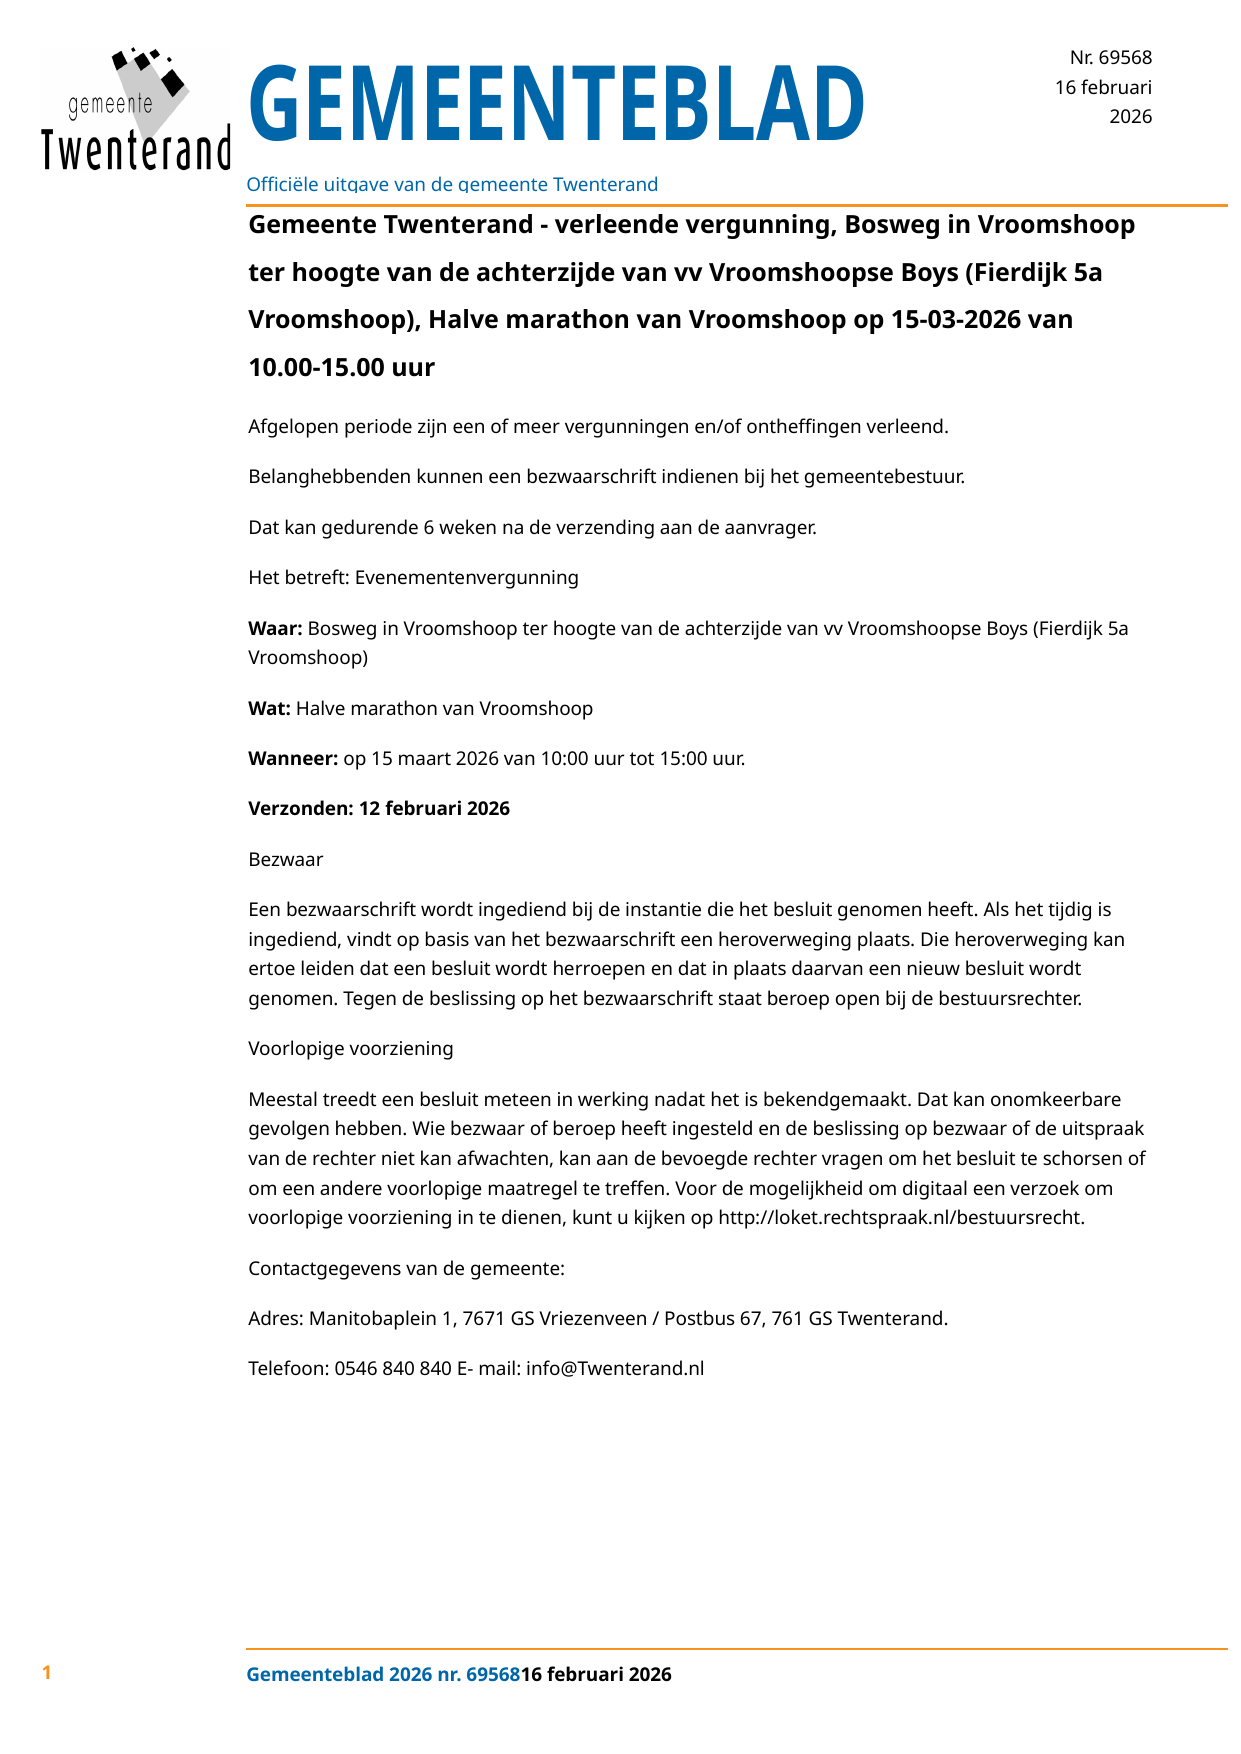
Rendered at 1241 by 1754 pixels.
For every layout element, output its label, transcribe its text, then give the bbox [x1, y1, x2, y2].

text Het betreft: Evenementenvergunning [248, 564, 1152, 590]
text Dat kan gedurende 6 weken na de verzending aan de aanvrager. [248, 514, 1152, 540]
text Een bezwaarschrift wordt ingediend bij de instantie die het besluit genomen heeft. Als het tijdig is ingediend, vindt op basis van het bezwaarschrift een heroverweging plaats. Die heroverweging kan ertoe leiden dat een besluit wordt herroepen en dat in plaats daarvan een nieuw besluit wordt genomen. Tegen de beslissing op het bezwaarschrift staat beroep open bij de bestuursrechter. [248, 896, 1152, 1011]
text Belanghebbenden kunnen een bezwaarschrift indienen bij het gemeentebestuur. [248, 463, 1152, 489]
text Gemeente Twenterand - verleende vergunning, Bosweg in Vroomshoop ter hoogte van de achterzijde van vv Vroomshoopse Boys (Fierdijk 5a Vroomshoop), Halve marathon van Vroomshoop op 15-03-2026 van 10.00-15.00 uur [248, 207, 1152, 384]
text Telefoon: 0546 840 840 E- mail: info@Twenterand.nl [248, 1356, 1152, 1381]
text Meestal treedt een besluit meteen in werking nadat het is bekendgemaakt. Dat kan onomkeerbare gevolgen hebben. Wie bezwaar of beroep heeft ingesteld en de beslissing op bezwaar of de uitspraak van de rechter niet kan afwachten, kan aan de bevoegde rechter vragen om het besluit te schorsen of om een andere voorlopige maatregel te treffen. Voor de mogelijkheid om digitaal een verzoek om voorlopige voorziening in te dienen, kunt u kijken op http://loket.rechtspraak.nl/bestuursrecht. [248, 1086, 1152, 1230]
text Wat: Halve marathon van Vroomshoop [248, 695, 1152, 721]
text Contactgegevens van de gemeente: [248, 1255, 1152, 1281]
text Wanneer: op 15 maart 2026 van 10:00 uur tot 15:00 uur. [248, 745, 1152, 771]
text Adres: Manitobaplein 1, 7671 GS Vriezenveen / Postbus 67, 761 GS Twenterand. [248, 1305, 1152, 1331]
text Voorlopige voorziening [248, 1036, 1152, 1061]
text Bezwaar [248, 846, 1152, 872]
text Waar: Bosweg in Vroomshoop ter hoogte van de achterzijde van vv Vroomshoopse Boys (Fierdijk 5a Vroomshoop) [248, 615, 1152, 670]
text Afgelopen periode zijn een of meer vergunningen en/of ontheffingen verleend. [248, 413, 1152, 439]
picture [41, 47, 231, 172]
text Verzonden: 12 februari 2026 [248, 796, 1152, 821]
